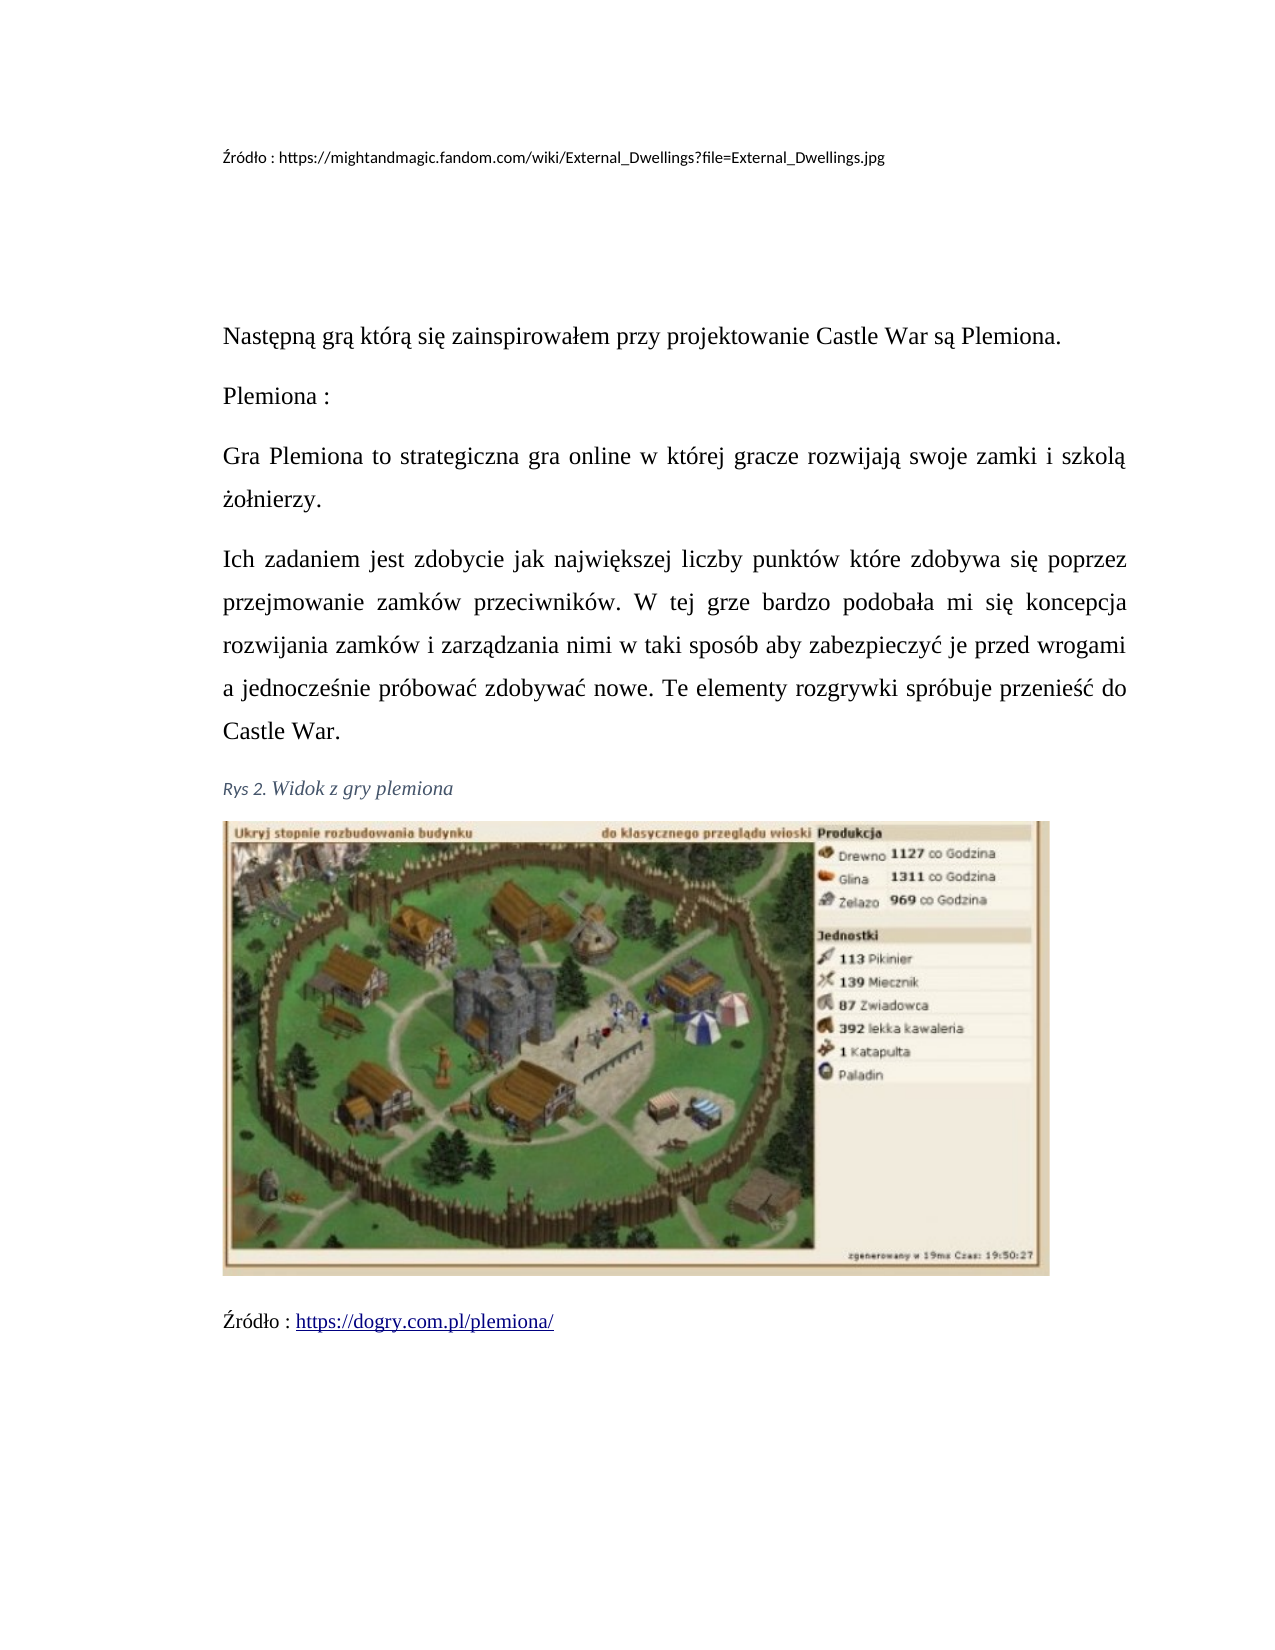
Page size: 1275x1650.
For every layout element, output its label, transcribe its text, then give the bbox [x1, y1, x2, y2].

text Źródło : https://mightandmagic.fandom.com/wiki/External_Dwellings?file=External_Dwellings.jpg [223, 148, 1127, 168]
text Rys 2. Widok z gry plemiona [148, 776, 1127, 800]
text Plemiona : [223, 381, 1127, 410]
text Źródło : https://dogry.com.pl/plemiona/ [223, 1306, 1127, 1334]
text Gra Plemiona to strategiczna gra online w której gracze rozwijają swoje zamki i szkolą żołnierzy. [223, 441, 1127, 513]
text Ich zadaniem jest zdobycie jak największej liczby punktów które zdobywa się poprzez przejmowanie zamków przeciwników. W tej grze bardzo podobała mi się koncepcja rozwijania zamków i zarządzania nimi w taki sposób aby zabezpieczyć je przed wrogami a jednocześnie próbować zdobywać nowe. Te elementy rozgrywki spróbuje przenieść do Castle War. [223, 544, 1127, 745]
text Następną grą którą się zainspirowałem przy projektowanie Castle War są Plemiona. [223, 321, 1127, 350]
